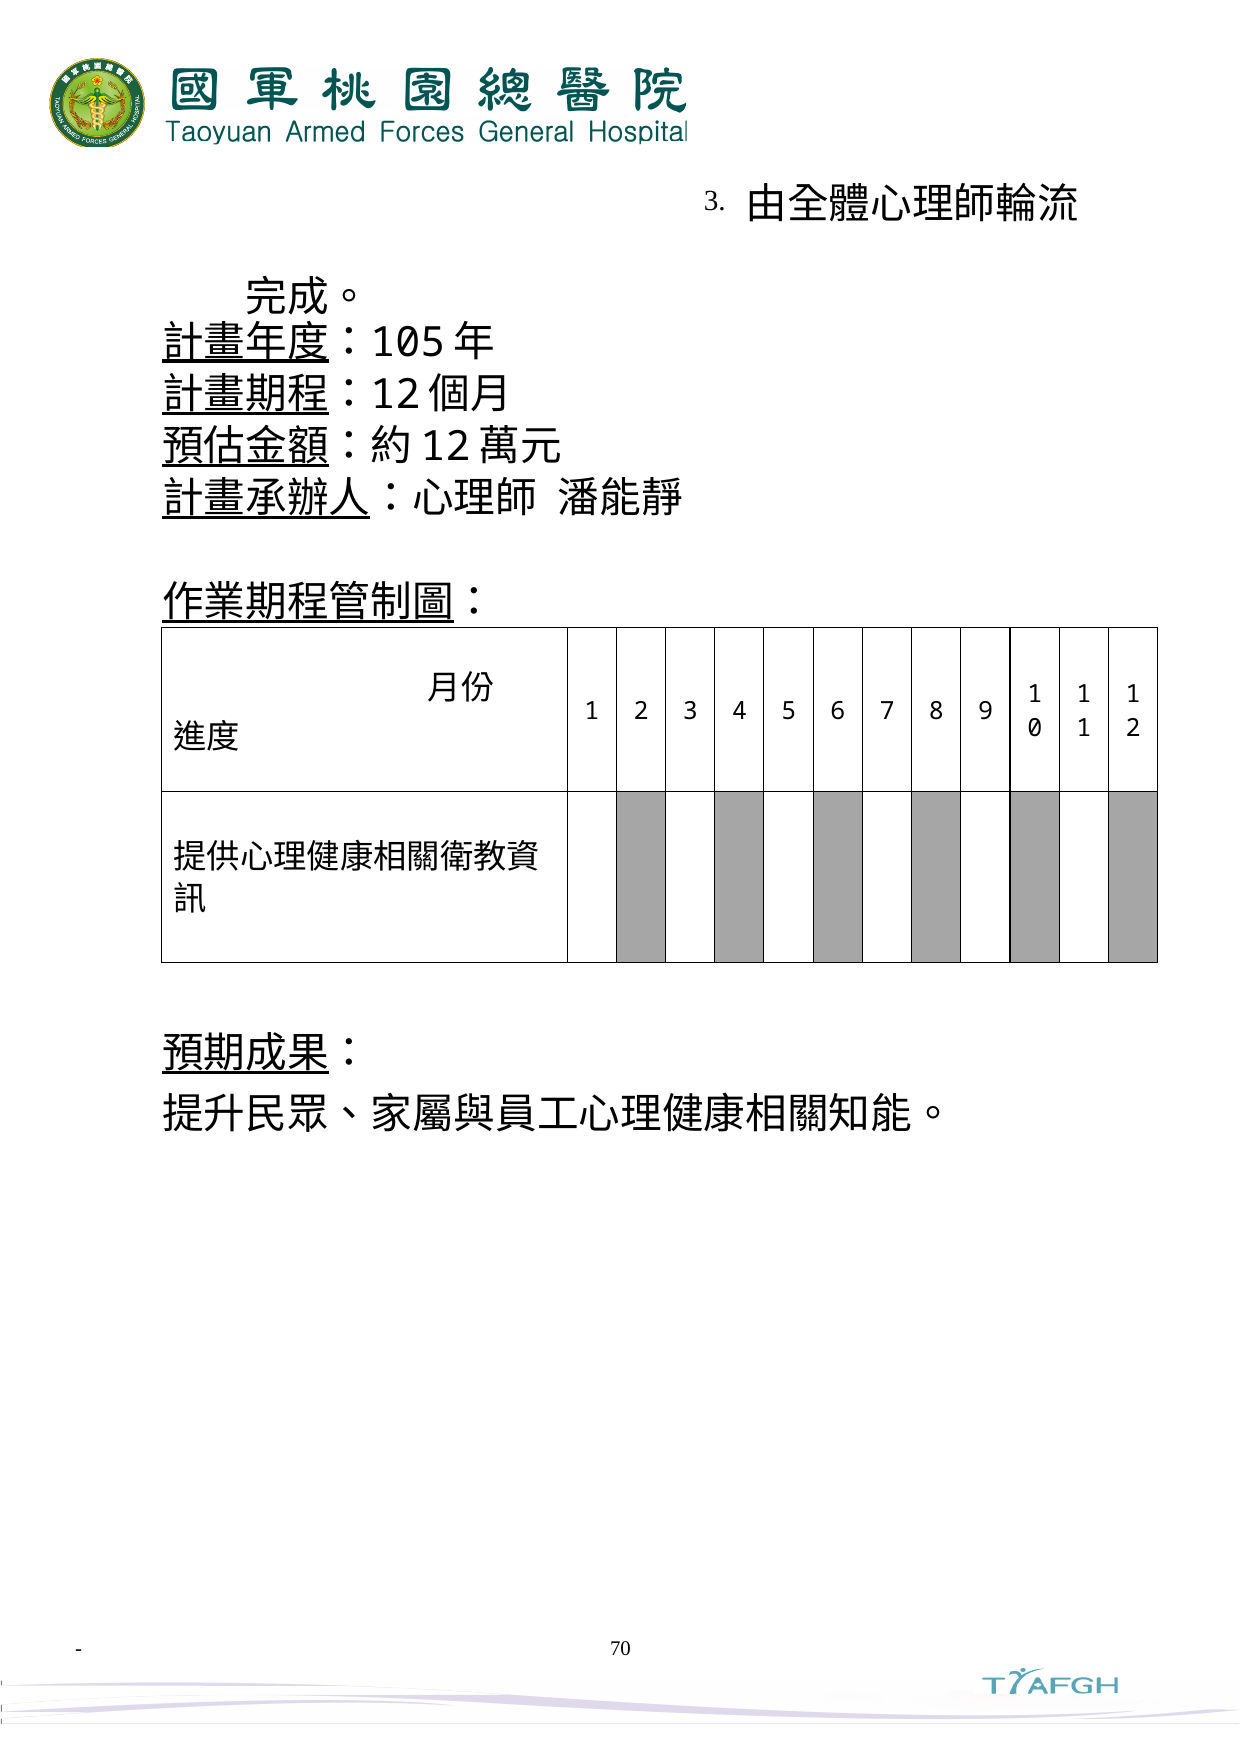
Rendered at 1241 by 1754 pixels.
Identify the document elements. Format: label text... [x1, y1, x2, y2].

text 計畫期程：12個月 [162, 367, 1078, 419]
table_cell [91, 106, 104, 127]
table_header 5 [764, 628, 813, 791]
table_header 9 [961, 628, 1009, 791]
table_cell [715, 792, 763, 962]
text 預期成果： [162, 1019, 1078, 1080]
text 計畫年度：105年 [162, 314, 1078, 367]
table_header 11 [1060, 628, 1108, 791]
table_header 3 [666, 628, 714, 791]
table_cell [666, 792, 714, 962]
list [162, 127, 1078, 147]
table_header 2 [617, 628, 665, 791]
table_cell [568, 792, 616, 962]
table_header 1 [568, 628, 616, 791]
table_cell [814, 792, 862, 962]
text 提升民眾、家屬與員工心理健康相關知能。 [162, 1080, 1078, 1140]
table_cell 提供心理健康相關衛教資訊 [162, 792, 567, 962]
table_header 8 [912, 628, 960, 791]
table_cell [617, 792, 665, 962]
table_cell [863, 792, 911, 962]
table_cell [961, 792, 1009, 962]
table_cell [1011, 792, 1059, 962]
table_header 12 [1109, 628, 1157, 791]
table_cell [912, 792, 960, 962]
table_header 月份 進度 [162, 628, 567, 791]
table_cell [764, 792, 813, 962]
text 預估金額：約12萬元 [162, 419, 1078, 471]
table_cell [1060, 792, 1108, 962]
text 作業期程管制圖： [162, 575, 1078, 627]
list 由全體心理師輪流完成。 [162, 165, 1078, 314]
table_header 10 [1011, 628, 1059, 791]
table_header 6 [814, 628, 862, 791]
table_header 7 [863, 628, 911, 791]
table_cell [1109, 792, 1157, 962]
table_header 4 [715, 628, 763, 791]
text 計畫承辦人：心理師 潘能靜 [162, 471, 1078, 523]
